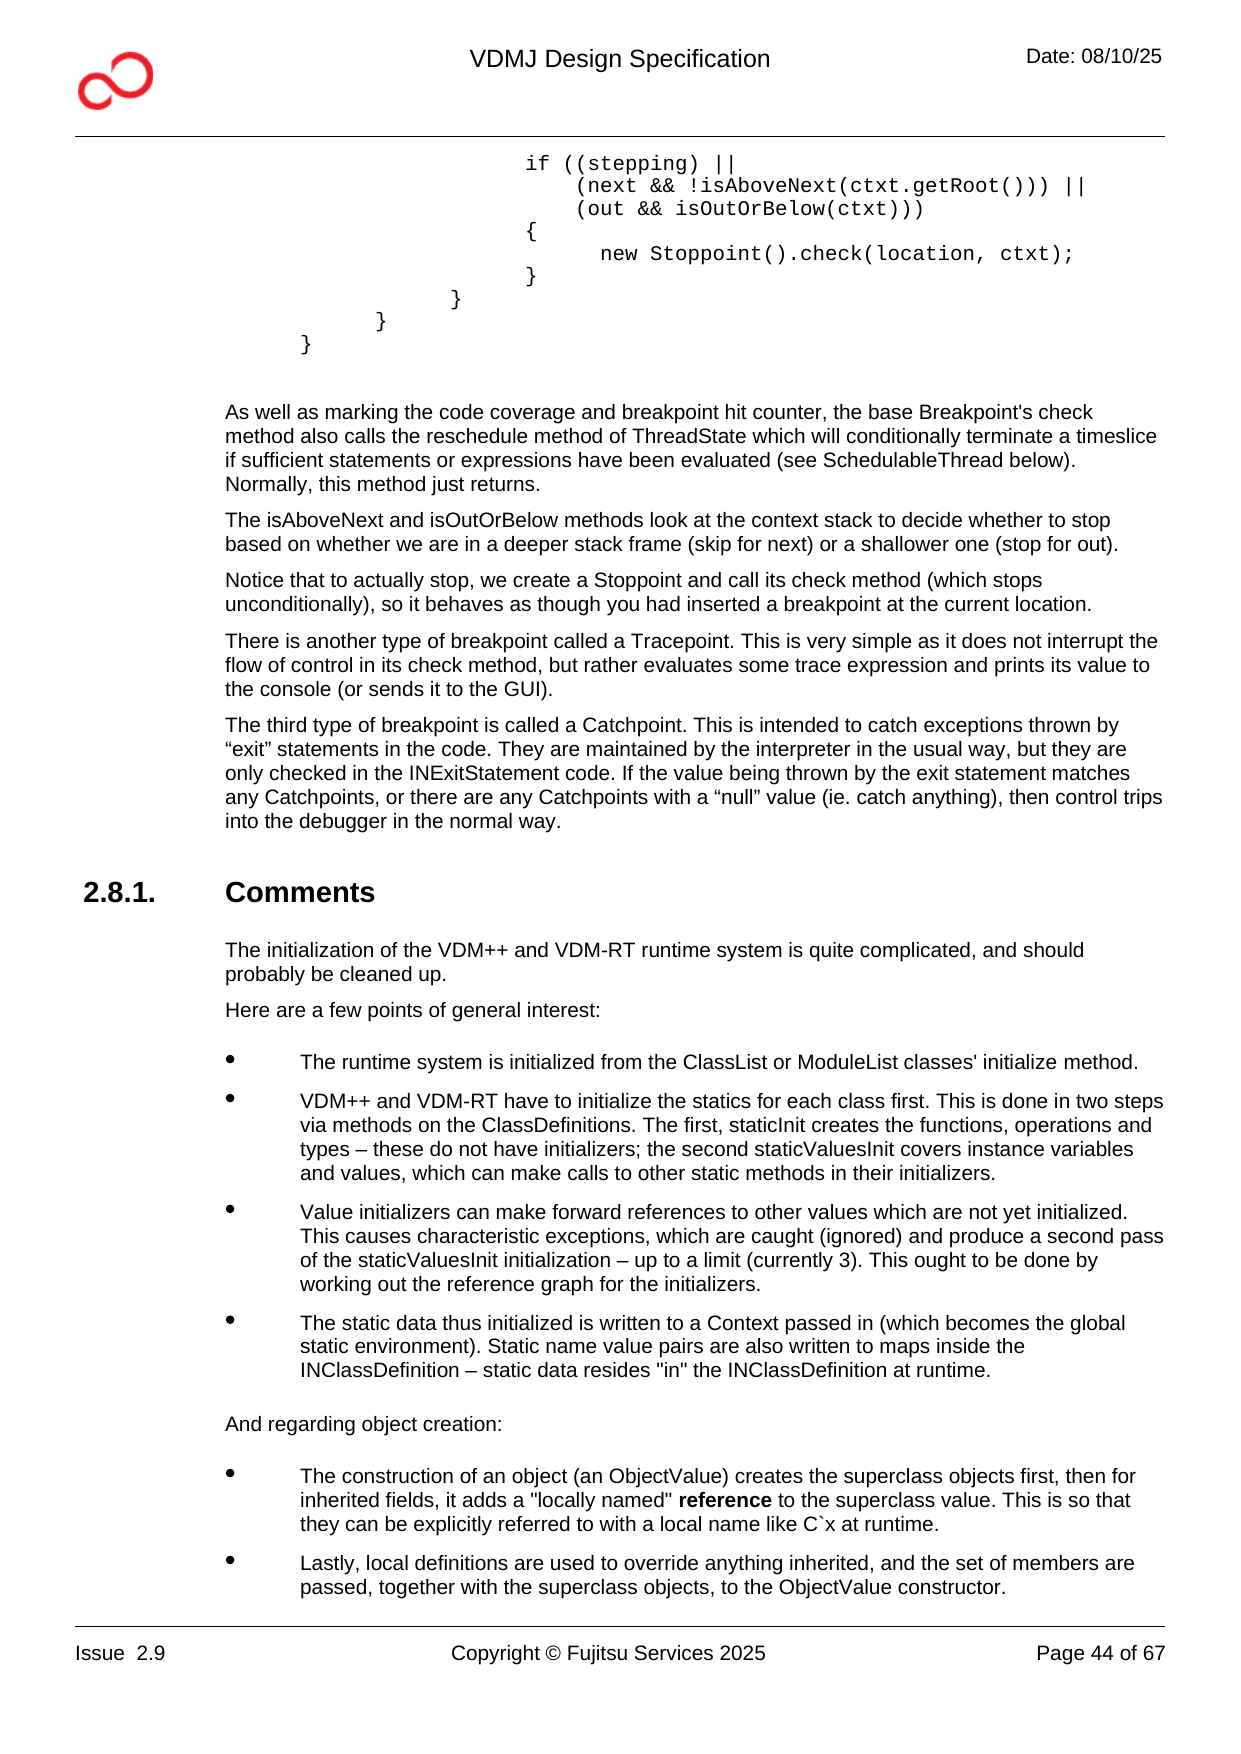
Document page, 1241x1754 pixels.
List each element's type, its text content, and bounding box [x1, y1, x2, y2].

text } [225, 287, 1165, 310]
text (next && !isAboveNext(ctxt.getRoot())) || [225, 175, 1165, 197]
list The static data thus initialized is written to a Context passed in (which becomes the global static environment). Static name value pairs are also written to maps inside the INClassDefinition – static data resides "in" the INClassDefinition at runtime. [225, 1311, 1165, 1383]
text } [225, 310, 1165, 332]
text The third type of breakpoint is called a Catchpoint. This is intended to catch exceptions thrown by “exit” statements in the code. They are maintained by the interpreter in the usual way, but they are only checked in the INExitStatement code. If the value being thrown by the exit statement matches any Catchpoints, or there are any Catchpoints with a “null” value (ie. catch anything), then control trips into the debugger in the normal way. [225, 713, 1165, 833]
text The isAboveNext and isOutOrBelow methods look at the context stack to decide whether to stop based on whether we are in a deeper stack frame (skip for next) or a shallower one (stop for out). [225, 508, 1165, 556]
list Lastly, local definitions are used to override anything inherited, and the set of members are passed, together with the superclass objects, to the ObjectValue constructor. [225, 1551, 1165, 1599]
list The construction of an object (an ObjectValue) creates the superclass objects first, then for inherited fields, it adds a "locally named" reference to the superclass value. This is so that they can be explicitly referred to with a local name like C`x at runtime. [225, 1464, 1165, 1536]
text And regarding object creation: [225, 1413, 1165, 1437]
text if ((stepping) || [225, 152, 1165, 175]
text new Stoppoint().check(location, ctxt); [225, 242, 1165, 265]
text (out && isOutOrBelow(ctxt))) [225, 197, 1165, 220]
text The initialization of the VDM++ and VDM-RT runtime system is quite complicated, and should probably be cleaned up. [225, 938, 1165, 986]
text There is another type of breakpoint called a Tracepoint. This is very simple as it does not interrupt the flow of control in its check method, but rather evaluates some trace expression and prints its value to the console (or sends it to the GUI). [225, 629, 1165, 701]
text As well as marking the code coverage and breakpoint hit counter, the base Breakpoint's check method also calls the reschedule method of ThreadState which will conditionally terminate a timeslice if sufficient statements or expressions have been evaluated (see SchedulableThread below). Normally, this method just returns. [225, 400, 1165, 496]
text } [225, 332, 1165, 355]
list Value initializers can make forward references to other values which are not yet initialized. This causes characteristic exceptions, which are caught (ignored) and produce a second pass of the staticValuesInit initialization – up to a limit (currently 3). This ought to be done by working out the reference graph for the initializers. [225, 1200, 1165, 1296]
text Notice that to actually stop, we create a Stoppoint and call its check method (which stops unconditionally), so it behaves as though you had inserted a breakpoint at the current location. [225, 569, 1165, 617]
subtitle Comments [75, 876, 1165, 908]
text Here are a few points of general interest: [225, 999, 1165, 1023]
list VDM++ and VDM-RT have to initialize the statics for each class first. This is done in two steps via methods on the ClassDefinitions. The first, staticInit creates the functions, operations and types – these do not have initializers; the second staticValuesInit covers instance variables and values, which can make calls to other static methods in their initializers. [225, 1089, 1165, 1185]
picture [78, 44, 153, 120]
text } [225, 265, 1165, 287]
text { [225, 220, 1165, 242]
list The runtime system is initialized from the ClassList or ModuleList classes' initialize method. [225, 1050, 1165, 1074]
